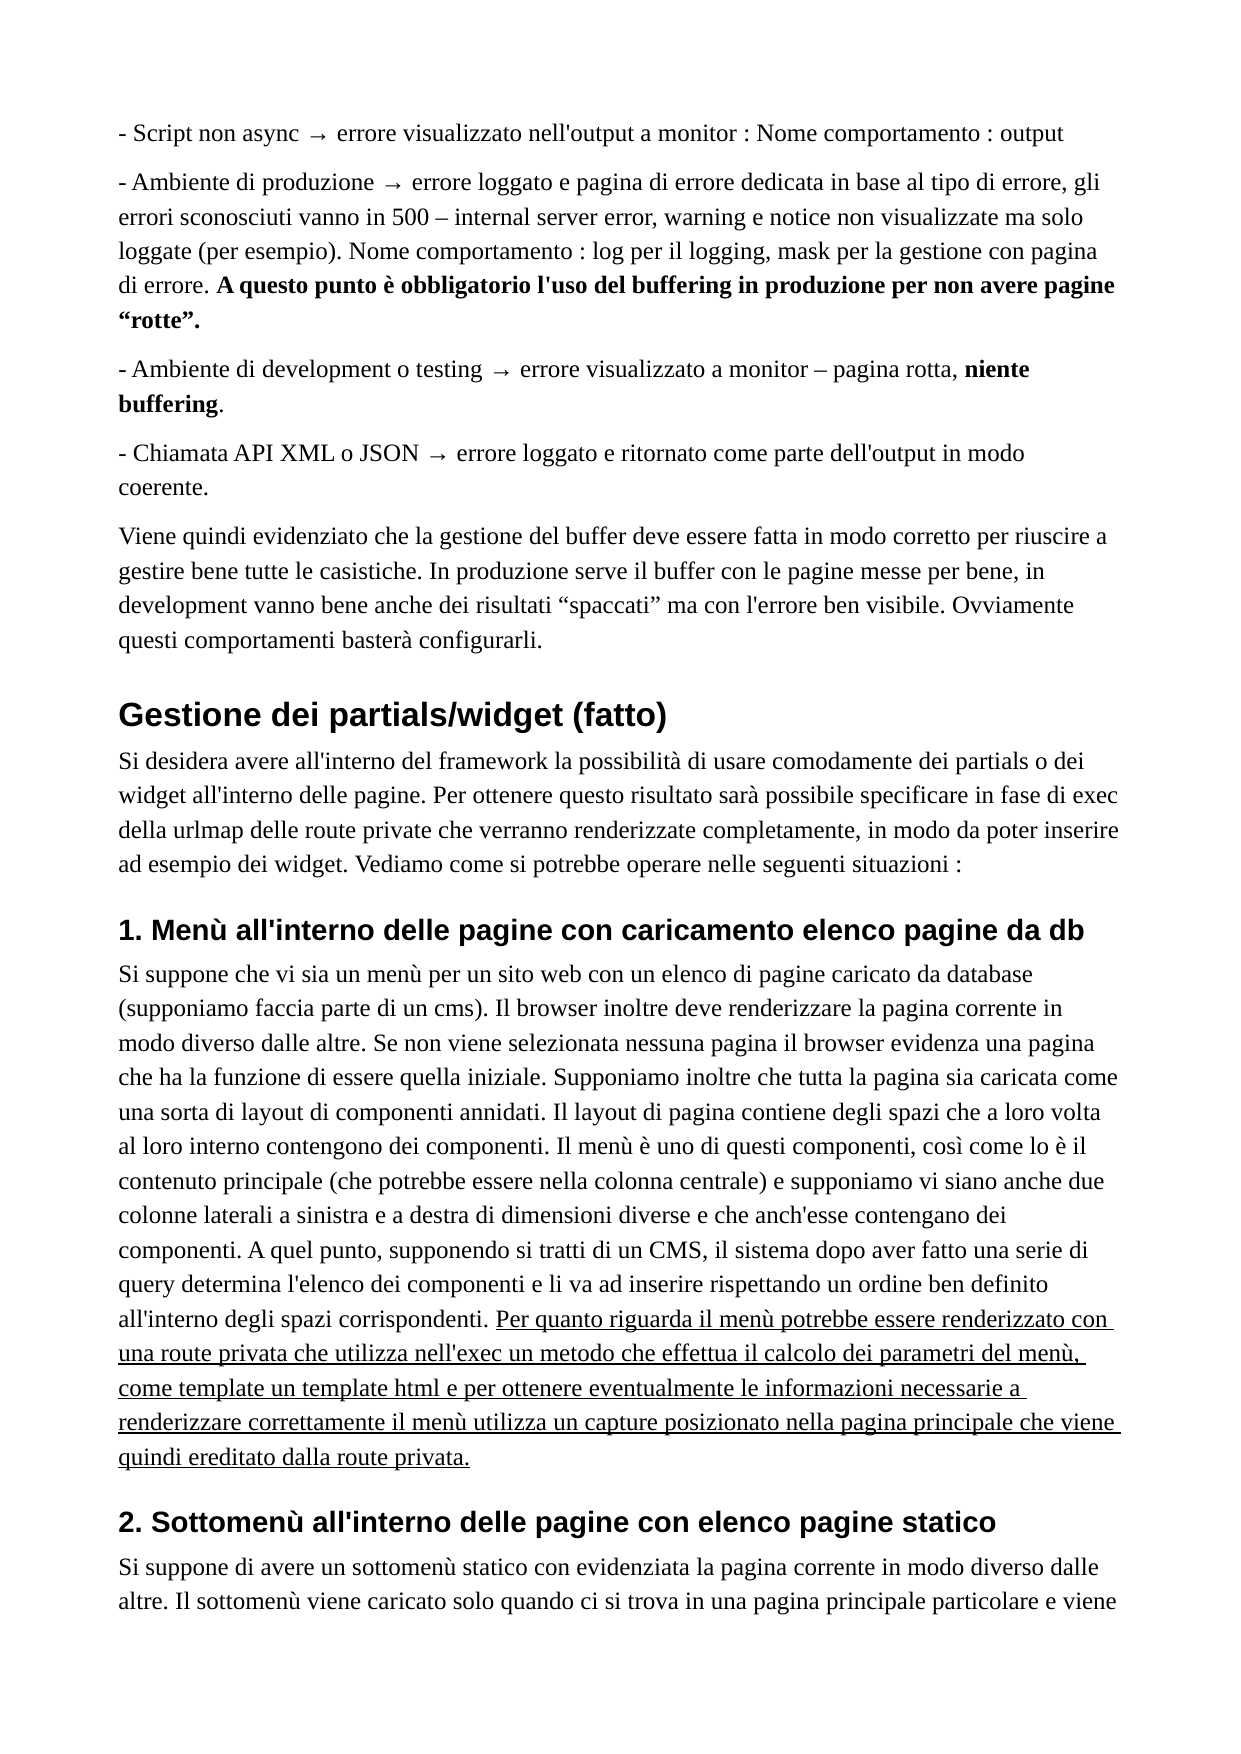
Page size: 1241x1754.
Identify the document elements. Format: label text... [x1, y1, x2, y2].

subtitle 1. Menù all'interno delle pagine con caricamento elenco pagine da db [118, 913, 1122, 947]
text - Ambiente di produzione → errore loggato e pagina di errore dedicata in base al tipo di errore, gli errori sconosciuti vanno in 500 – internal server error, warning e notice non visualizzate ma solo loggate (per esempio). Nome comportamento : log per il logging, mask per la gestione con pagina di errore. A questo punto è obbligatorio l'uso del buffering in produzione per non avere pagine “rotte”. [118, 167, 1122, 334]
text - Ambiente di development o testing → errore visualizzato a monitor – pagina rotta, niente buffering. [118, 354, 1122, 417]
subtitle Gestione dei partials/widget (fatto) [118, 694, 1122, 733]
text Si suppone di avere un sottomenù statico con evidenziata la pagina corrente in modo diverso dalle altre. Il sottomenù viene caricato solo quando ci si trova in una pagina principale particolare e viene [118, 1552, 1122, 1615]
text Si desidera avere all'interno del framework la possibilità di usare comodamente dei partials o dei widget all'interno delle pagine. Per ottenere questo risultato sarà possibile specificare in fase di exec della urlmap delle route private che verranno renderizzate completamente, in modo da poter inserire ad esempio dei widget. Vediamo come si potrebbe operare nelle seguenti situazioni : [118, 746, 1122, 878]
text Si suppone che vi sia un menù per un sito web con un elenco di pagine caricato da database (supponiamo faccia parte di un cms). Il browser inoltre deve renderizzare la pagina corrente in modo diverso dalle altre. Se non viene selezionata nessuna pagina il browser evidenza una pagina che ha la funzione di essere quella iniziale. Supponiamo inoltre che tutta la pagina sia caricata come una sorta di layout di componenti annidati. Il layout di pagina contiene degli spazi che a loro volta al loro interno contengono dei componenti. Il menù è uno di questi componenti, così come lo è il contenuto principale (che potrebbe essere nella colonna centrale) e supponiamo vi siano anche due colonne laterali a sinistra e a destra di dimensioni diverse e che anch'esse contengano dei componenti. A quel punto, supponendo si tratti di un CMS, il sistema dopo aver fatto una serie di query determina l'elenco dei componenti e li va ad inserire rispettando un ordine ben definito all'interno degli spazi corrispondenti. Per quanto riguarda il menù potrebbe essere renderizzato con una route privata che utilizza nell'exec un metodo che effettua il calcolo dei parametri del menù, come template un template html e per ottenere eventualmente le informazioni necessarie a renderizzare correttamente il menù utilizza un capture posizionato nella pagina principale che viene quindi ereditato dalla route privata. [118, 959, 1122, 1471]
text - Script non async → errore visualizzato nell'output a monitor : Nome comportamento : output [118, 118, 1122, 147]
text - Chiamata API XML o JSON → errore loggato e ritornato come parte dell'output in modo coerente. [118, 438, 1122, 501]
text Viene quindi evidenziato che la gestione del buffer deve essere fatta in modo corretto per riuscire a gestire bene tutte le casistiche. In produzione serve il buffer con le pagine messe per bene, in development vanno bene anche dei risultati “spaccati” ma con l'errore ben visibile. Ovviamente questi comportamenti basterà configurarli. [118, 521, 1122, 653]
subtitle 2. Sottomenù all'interno delle pagine con elenco pagine statico [118, 1505, 1122, 1539]
